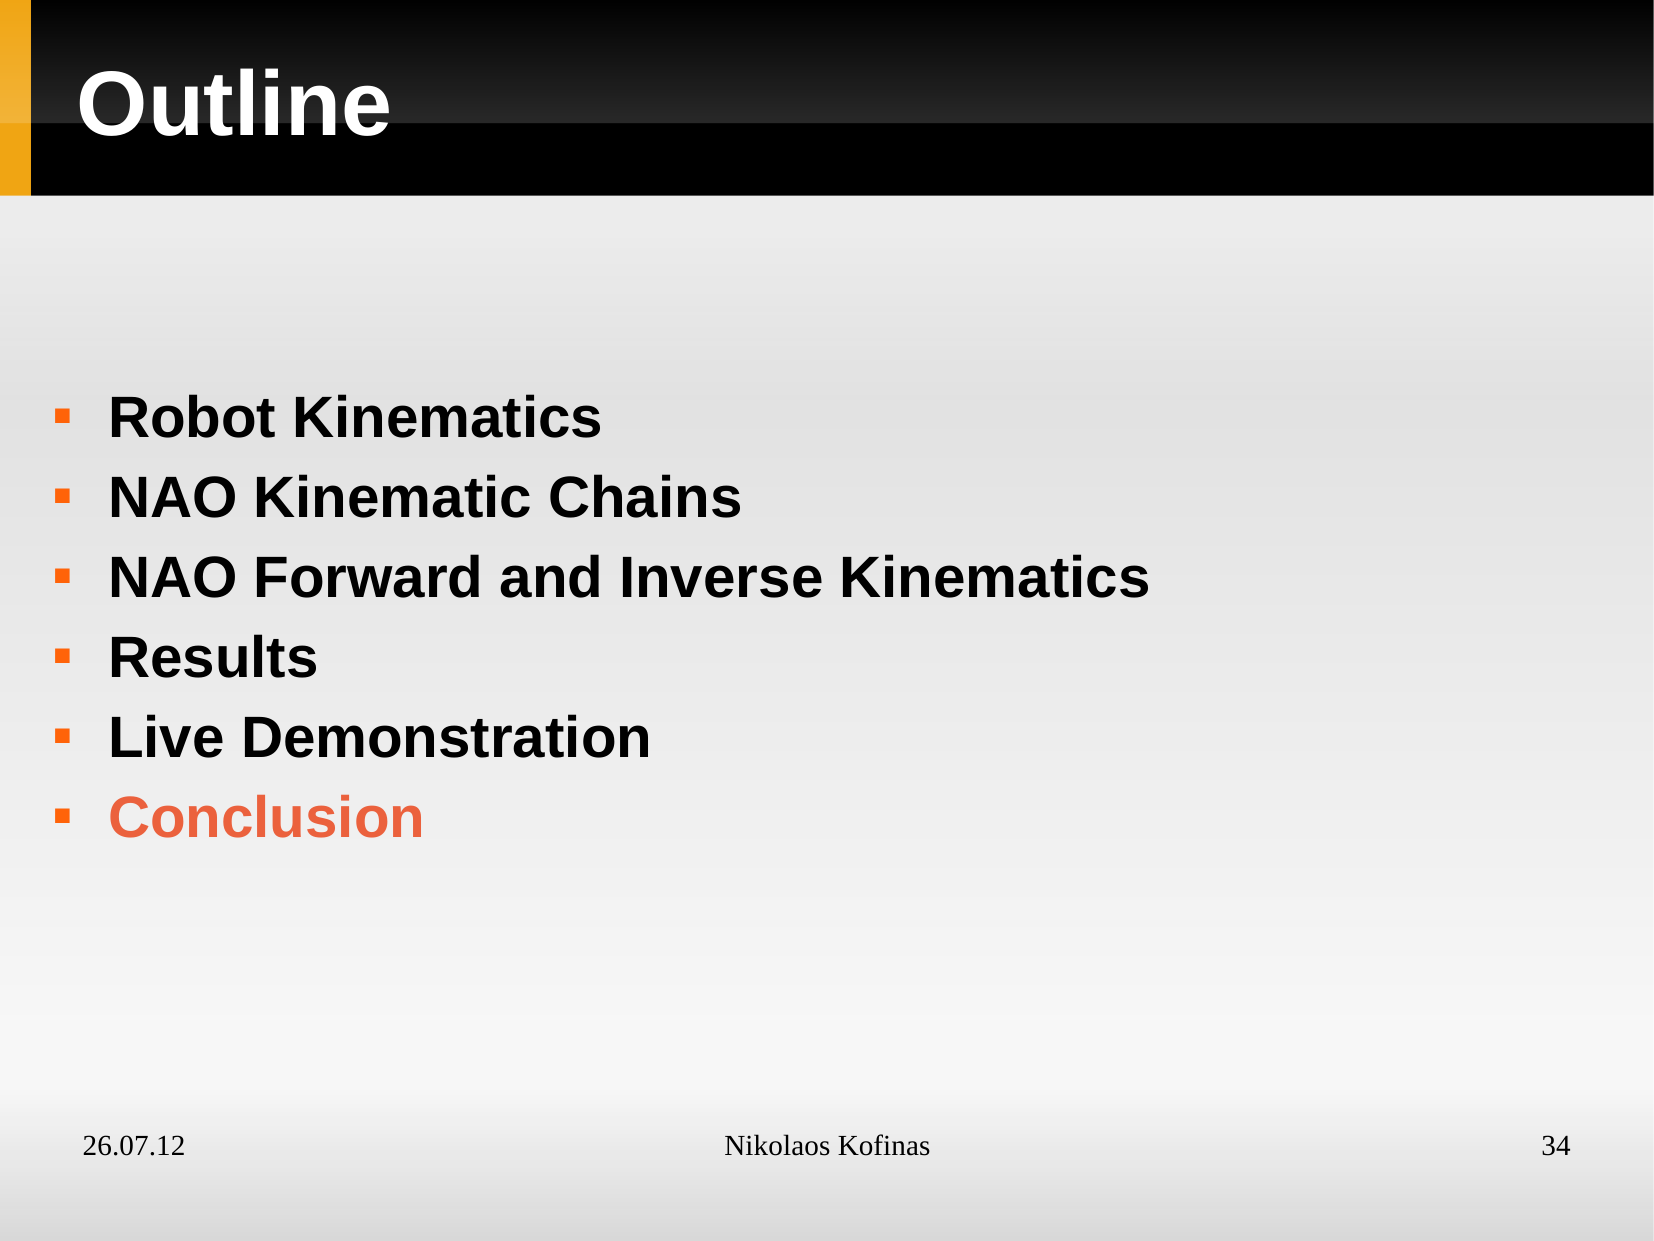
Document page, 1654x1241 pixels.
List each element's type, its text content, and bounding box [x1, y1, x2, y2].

list Robot Kinematics NAO Kinematic Chains NAO Forward and Inverse Kinematics Results Live Demonstration Conclusion [37, 225, 1654, 1109]
picture [0, 0, 1654, 1241]
title Outline [76, 0, 1654, 208]
